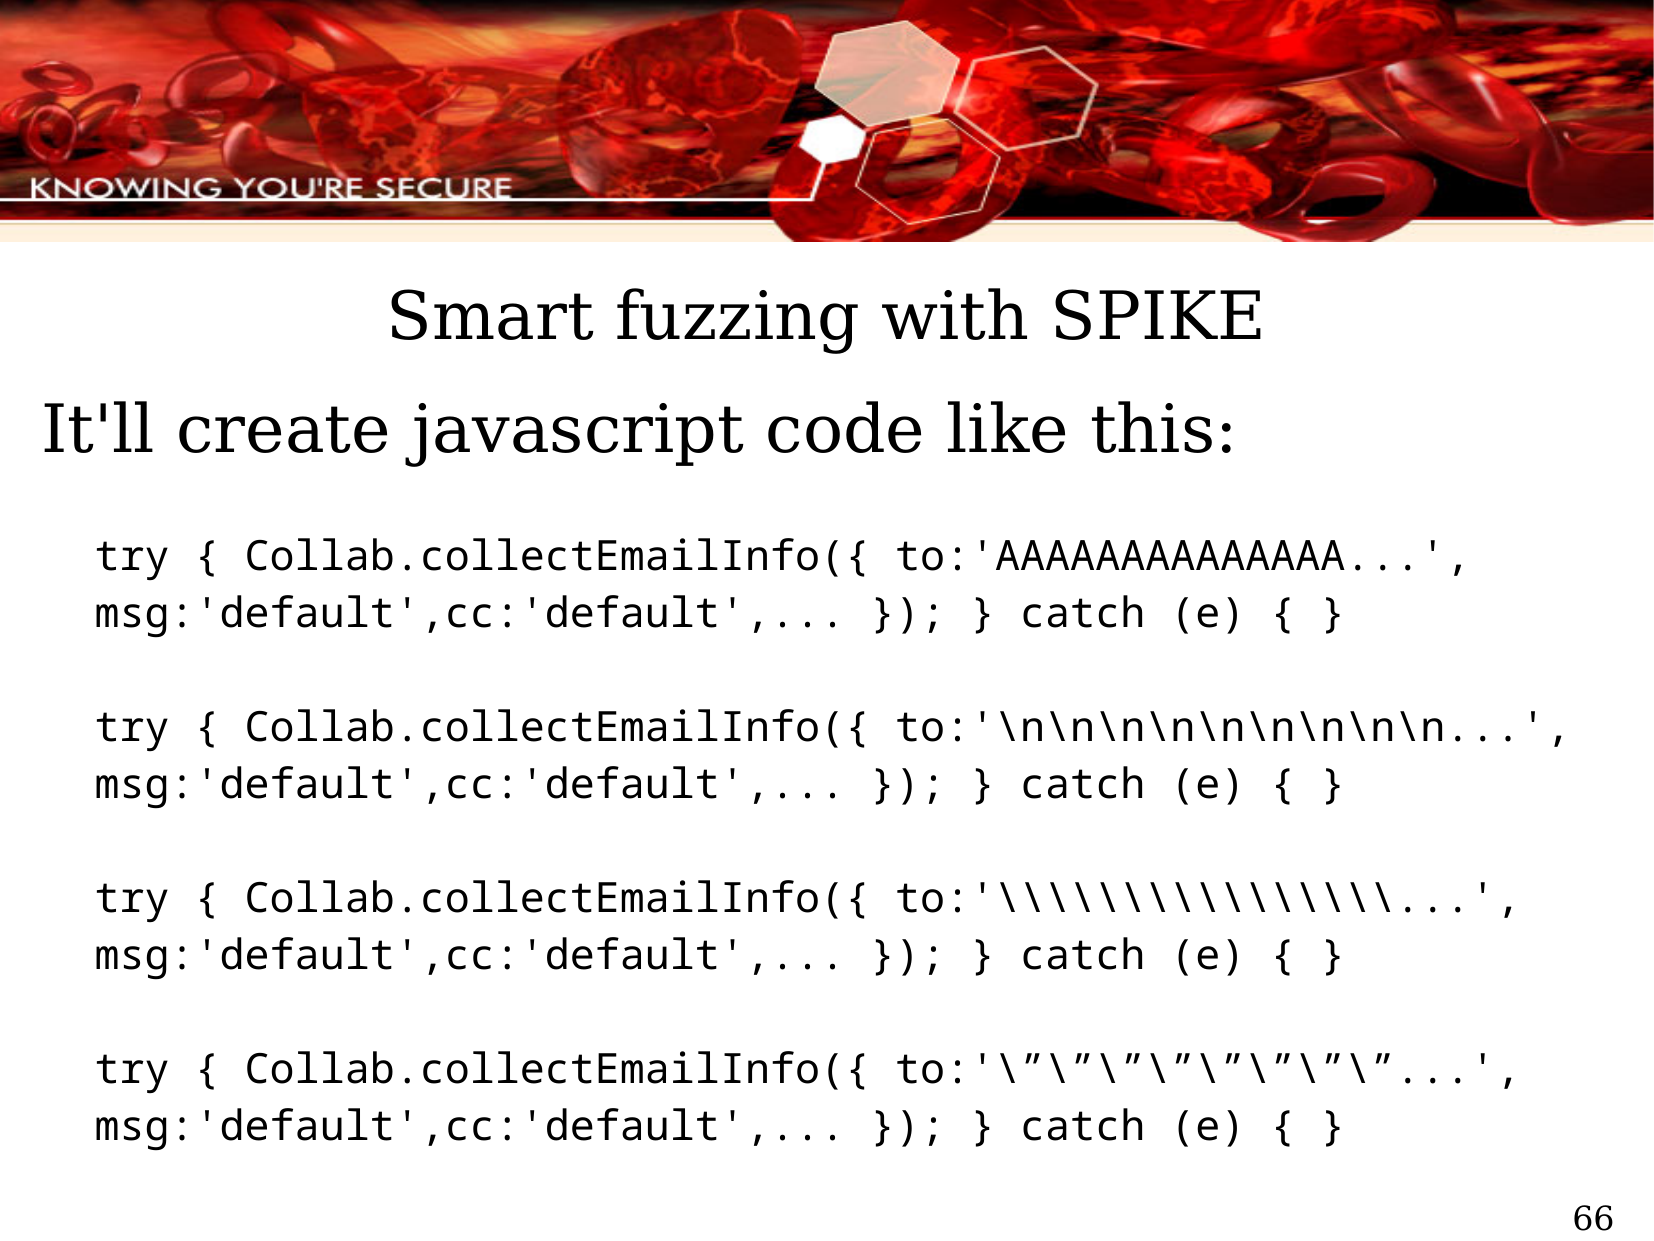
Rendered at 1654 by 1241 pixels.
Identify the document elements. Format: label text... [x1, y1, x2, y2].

picture [0, 0, 1654, 213]
list It'll create javascript code like this: try { Collab.collectEmailInfo({ to:'AAAAAAAAAAAAAA...', msg:'default',cc:'default',... }); } catch (e) { } try { Collab.collectEmailInfo({ to:'\n\n\n\n\n\n\n\n\n...', msg:'default',cc:'default',... }); } catch (e) { } try { Collab.collectEmailInfo({ to:'\\\\\\\\\\\\\\\\...', msg:'default',cc:'default',... }); } catch (e) { } try { Collab.collectEmailInfo({ to:'\”\”\”\”\”\”\”\”...', msg:'default',cc:'default',... }); } catch (e) { } [23, 390, 1619, 1052]
title Smart fuzzing with SPIKE [0, 213, 1654, 421]
